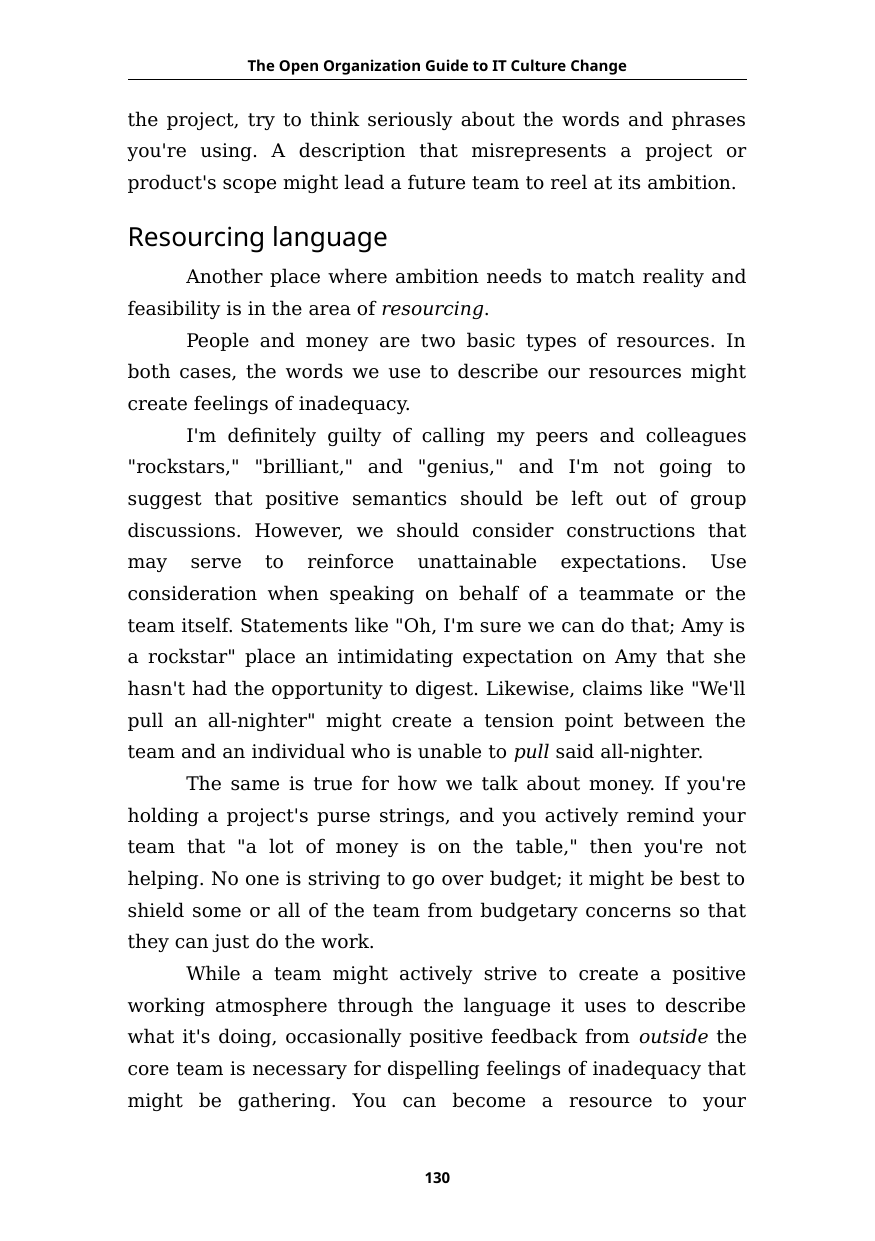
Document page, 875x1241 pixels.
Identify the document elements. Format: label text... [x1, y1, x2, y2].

text People and money are two basic types of resources. In both cases, the words we use to describe our resources might create feelings of inadequacy. [127, 330, 747, 415]
text the project, try to think seriously about the words and phrases you're using. A description that misrepresents a project or product's scope might lead a future team to reel at its ambition. [127, 109, 747, 194]
subtitle Resourcing language [127, 218, 747, 254]
text The same is true for how we talk about money. If you're holding a project's purse strings, and you actively remind your team that "a lot of money is on the table," then you're not helping. No one is striving to go over budget; it might be best to shield some or all of the team from budgetary concerns so that they can just do the work. [127, 773, 747, 953]
text Another place where ambition needs to match reality and feasibility is in the area of resourcing. [127, 267, 747, 320]
text I'm definitely guilty of calling my peers and colleagues "rockstars," "brilliant," and "genius," and I'm not going to suggest that positive semantics should be left out of group discussions. However, we should consider constructions that may serve to reinforce unattainable expectations. Use consideration when speaking on behalf of a teammate or the team itself. Statements like "Oh, I'm sure we can do that; Amy is a rockstar" place an intimidating expectation on Amy that she hasn't had the opportunity to digest. Likewise, claims like "We'll pull an all-nighter" might create a tension point between the team and an individual who is unable to pull said all-nighter. [127, 425, 747, 763]
text While a team might actively strive to create a positive working atmosphere through the language it uses to describe what it's doing, occasionally positive feedback from outside the core team is necessary for dispelling feelings of inadequacy that might be gathering. You can become a resource to your [127, 963, 747, 1112]
